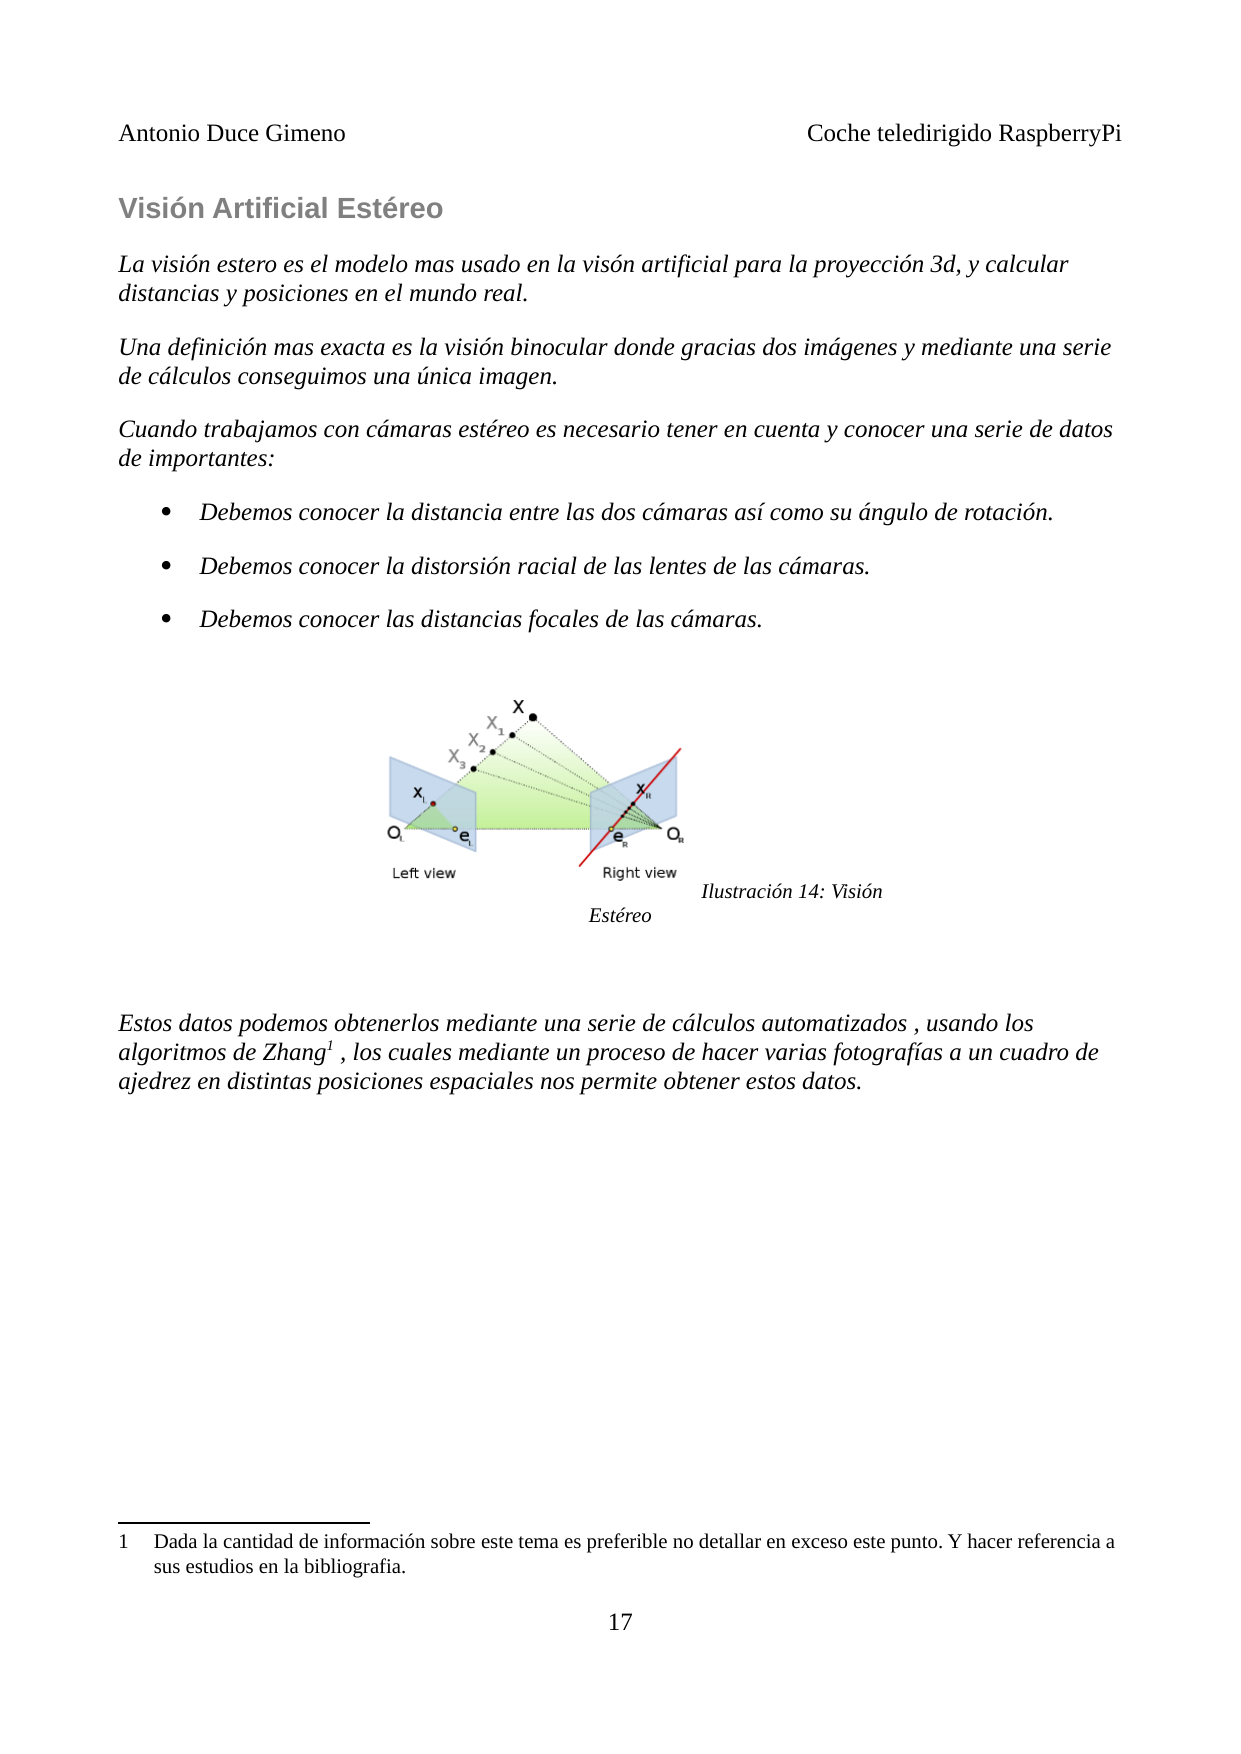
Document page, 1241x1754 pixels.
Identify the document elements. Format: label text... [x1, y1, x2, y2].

text Ilustración 14: Visión Estéreo [356, 899, 884, 927]
text Una definición mas exacta es la visión binocular donde gracias dos imágenes y mediante una serie de cálculos conseguimos una única imagen. [118, 332, 1122, 389]
text Dada la cantidad de información sobre este tema es preferible no detallar en exceso este punto. Y hacer referencia a sus estudios en la bibliografia. [118, 1529, 1122, 1578]
subtitle Visión Artificial Estéreo [118, 191, 1122, 224]
text Cuando trabajamos con cámaras estéreo es necesario tener en cuenta y conocer una serie de datos de importantes: [118, 414, 1122, 472]
list Debemos conocer las distancias focales de las cámaras. [162, 604, 1122, 633]
picture [358, 679, 702, 899]
list Debemos conocer la distancia entre las dos cámaras así como su ángulo de rotación. [162, 497, 1122, 526]
text La visión estero es el modelo mas usado en la visón artificial para la proyección 3d, y calcular distancias y posiciones en el mundo real. [118, 249, 1122, 307]
text Estos datos podemos obtenerlos mediante una serie de cálculos automatizados , usando los algoritmos de Zhang , los cuales mediante un proceso de hacer varias fotografías a un cuadro de ajedrez en distintas posiciones espaciales nos permite obtener estos datos. [118, 658, 1122, 1095]
list Debemos conocer la distorsión racial de las lentes de las cámaras. [162, 551, 1122, 579]
